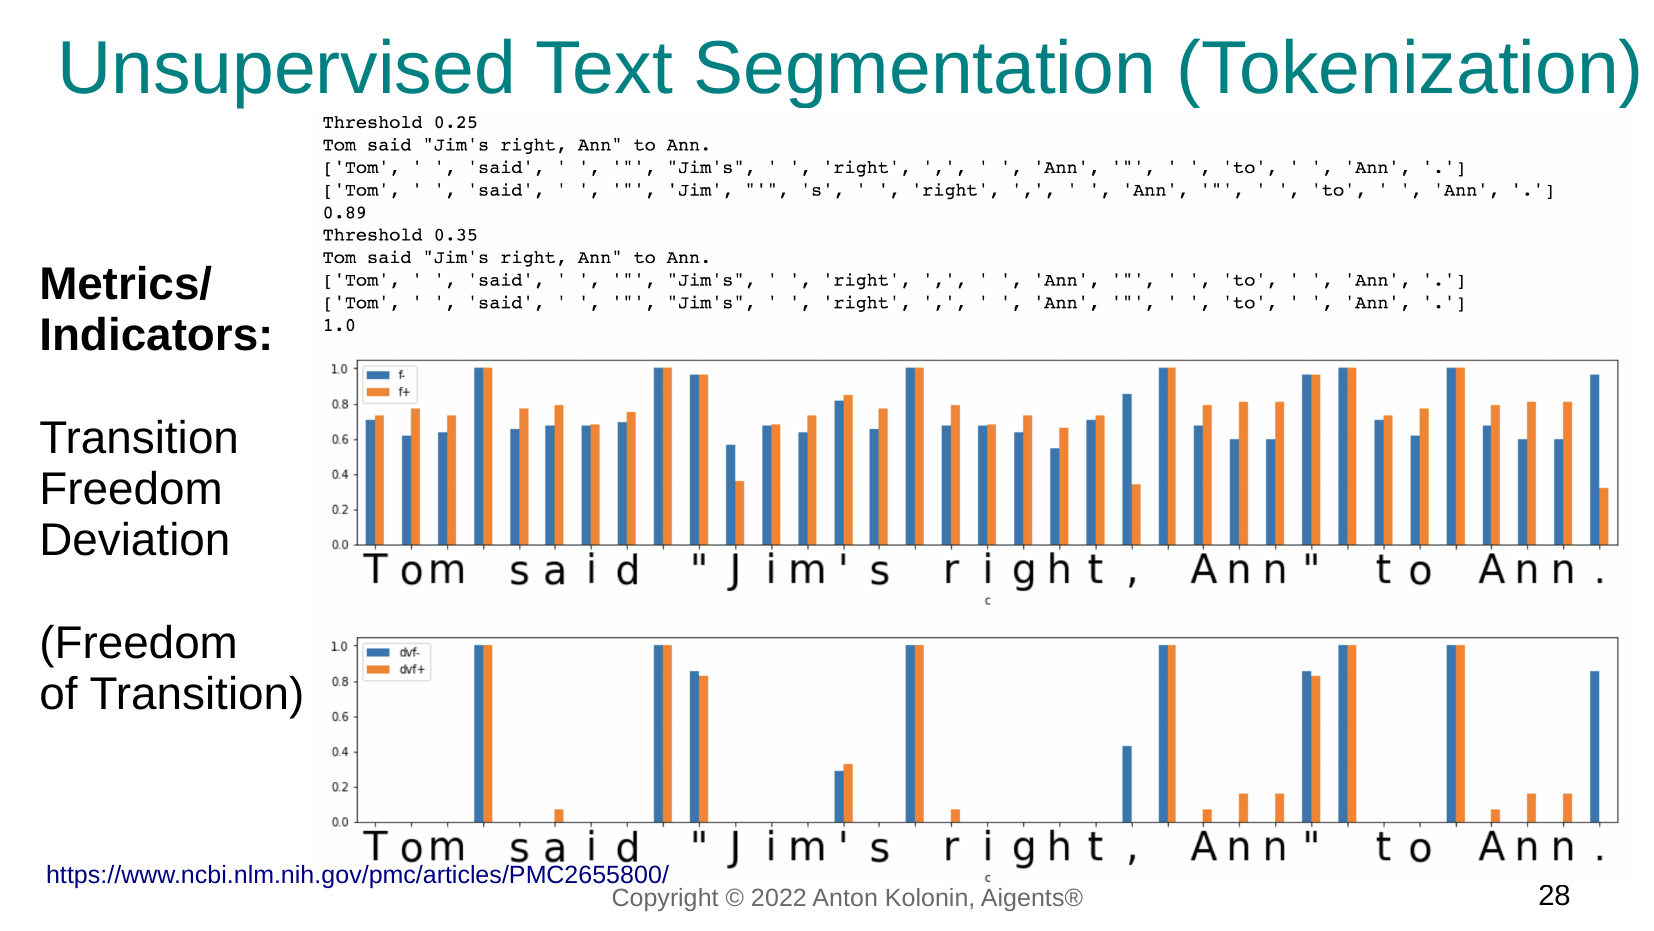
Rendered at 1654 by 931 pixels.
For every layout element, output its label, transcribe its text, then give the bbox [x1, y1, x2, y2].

picture [309, 108, 1637, 885]
text_box https://www.ncbi.nlm.nih.gov/pmc/articles/PMC2655800/ [31, 853, 791, 901]
text_box Metrics/ Indicators: Transition Freedom Deviation (Freedom of Transition) [24, 250, 309, 826]
text_box Unsupervised Text Segmentation (Tokenization) [0, 0, 1653, 135]
